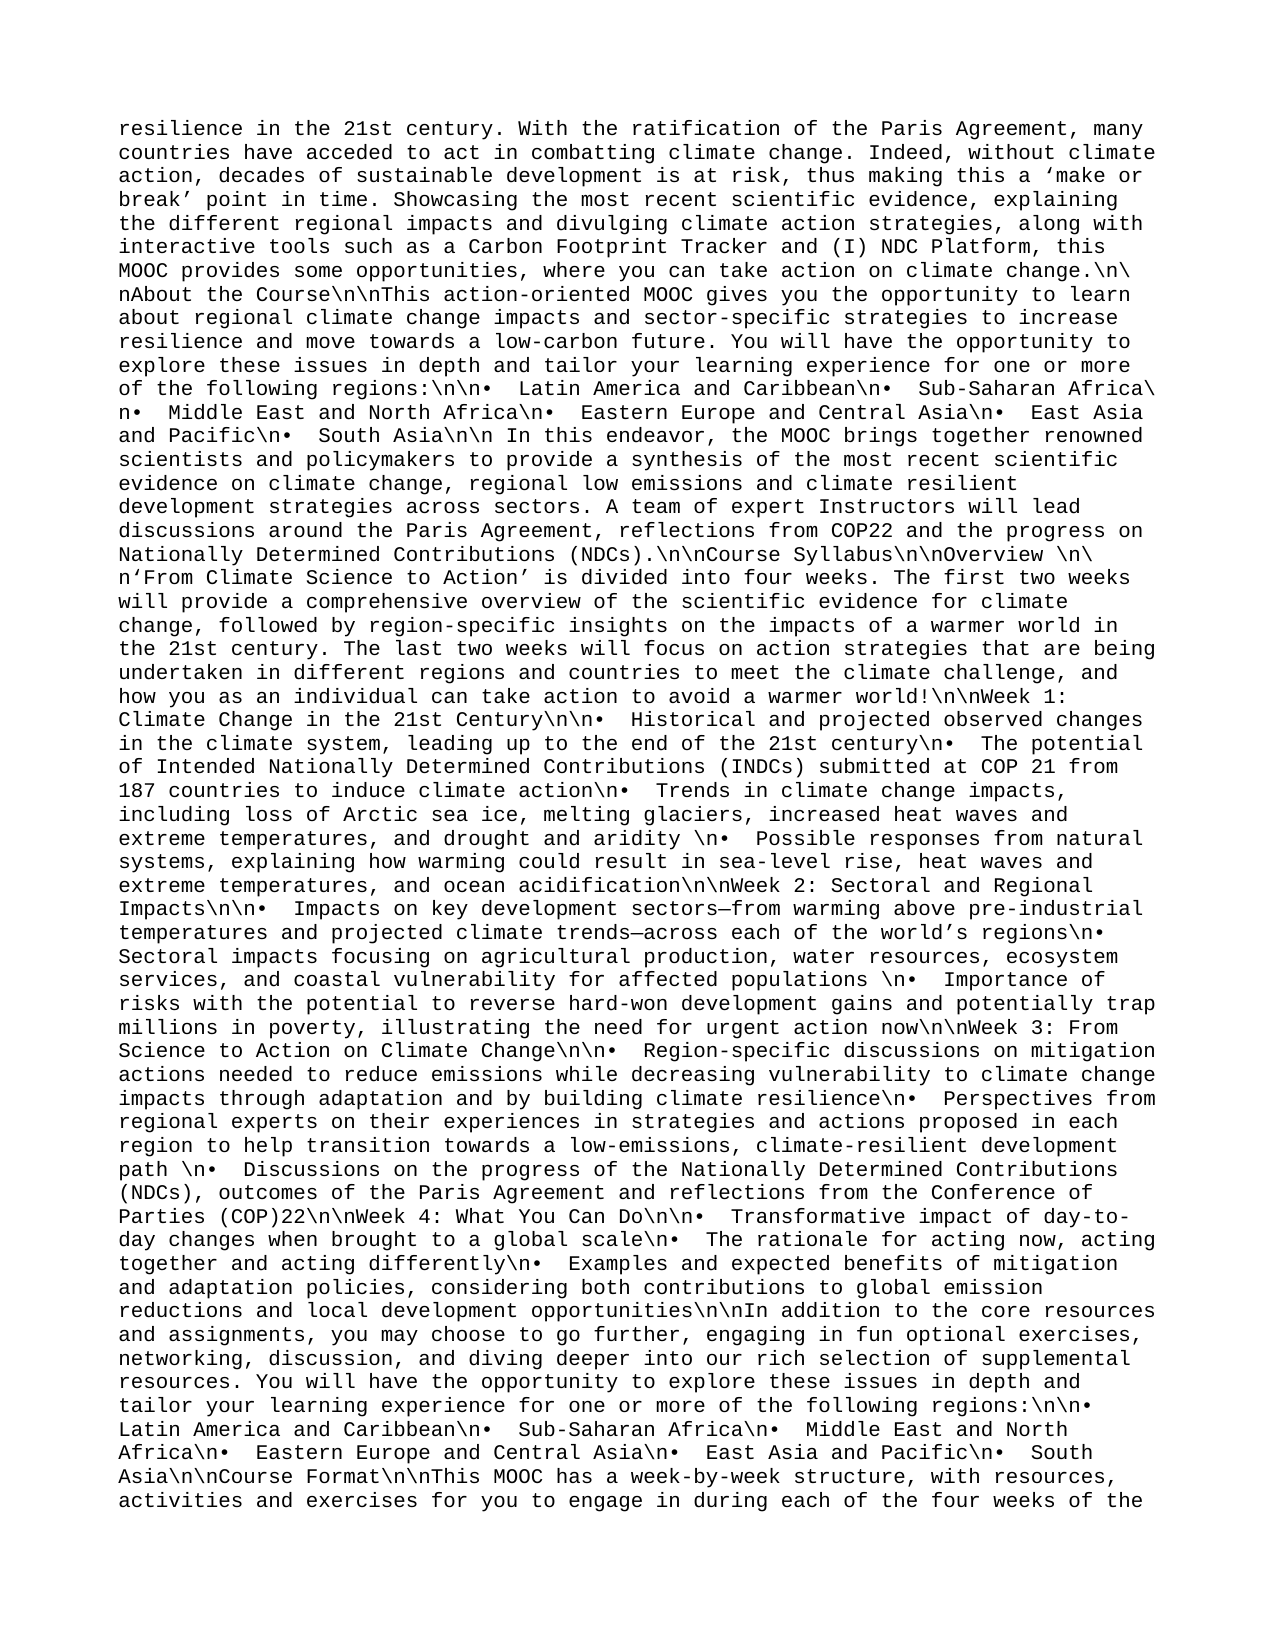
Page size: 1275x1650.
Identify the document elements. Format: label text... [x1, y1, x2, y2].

text resilience in the 21st century. With the ratification of the Paris Agreement, many countries have acceded to act in combatting climate change. Indeed, without climate action, decades of sustainable development is at risk, thus making this a ‘make or break’ point in time. Showcasing the most recent scientific evidence, explaining the different regional impacts and divulging climate action strategies, along with interactive tools such as a Carbon Footprint Tracker and (I) NDC Platform, this MOOC provides some opportunities, where you can take action on climate change.\n\nAbout the Course\n\nThis action-oriented MOOC gives you the opportunity to learn about regional climate change impacts and sector-specific strategies to increase resilience and move towards a low-carbon future. You will have the opportunity to explore these issues in depth and tailor your learning experience for one or more of the following regions:\n\n• Latin America and Caribbean\n• Sub-Saharan Africa\n• Middle East and North Africa\n• Eastern Europe and Central Asia\n• East Asia and Pacific\n• South Asia\n\n In this endeavor, the MOOC brings together renowned scientists and policymakers to provide a synthesis of the most recent scientific evidence on climate change, regional low emissions and climate resilient development strategies across sectors. A team of expert Instructors will lead discussions around the Paris Agreement, reflections from COP22 and the progress on Nationally Determined Contributions (NDCs).\n\nCourse Syllabus\n\nOverview \n\n‘From Climate Science to Action’ is divided into four weeks. The first two weeks will provide a comprehensive overview of the scientific evidence for climate change, followed by region-specific insights on the impacts of a warmer world in the 21st century. The last two weeks will focus on action strategies that are being undertaken in different regions and countries to meet the climate challenge, and how you as an individual can take action to avoid a warmer world!\n\nWeek 1: Climate Change in the 21st Century\n\n• Historical and projected observed changes in the climate system, leading up to the end of the 21st century\n• The potential of Intended Nationally Determined Contributions (INDCs) submitted at COP 21 from 187 countries to induce climate action\n• Trends in climate change impacts, including loss of Arctic sea ice, melting glaciers, increased heat waves and extreme temperatures, and drought and aridity \n• Possible responses from natural systems, explaining how warming could result in sea-level rise, heat waves and extreme temperatures, and ocean acidification\n\nWeek 2: Sectoral and Regional Impacts\n\n• Impacts on key development sectors—from warming above pre-industrial temperatures and projected climate trends—across each of the world’s regions\n• Sectoral impacts focusing on agricultural production, water resources, ecosystem services, and coastal vulnerability for affected populations \n• Importance of risks with the potential to reverse hard-won development gains and potentially trap millions in poverty, illustrating the need for urgent action now\n\nWeek 3: From Science to Action on Climate Change\n\n• Region-specific discussions on mitigation actions needed to reduce emissions while decreasing vulnerability to climate change impacts through adaptation and by building climate resilience\n• Perspectives from regional experts on their experiences in strategies and actions proposed in each region to help transition towards a low-emissions, climate-resilient development path \n• Discussions on the progress of the Nationally Determined Contributions (NDCs), outcomes of the Paris Agreement and reflections from the Conference of Parties (COP)22\n\nWeek 4: What You Can Do\n\n• Transformative impact of day-to-day changes when brought to a global scale\n• The rationale for acting now, acting together and acting differently\n• Examples and expected benefits of mitigation and adaptation policies, considering both contributions to global emission reductions and local development opportunities\n\nIn addition to the core resources and assignments, you may choose to go further, engaging in fun optional exercises, networking, discussion, and diving deeper into our rich selection of supplemental resources. You will have the opportunity to explore these issues in depth and tailor your learning experience for one or more of the following regions:\n\n• Latin America and Caribbean\n• Sub-Saharan Africa\n• Middle East and North Africa\n• Eastern Europe and Central Asia\n• East Asia and Pacific\n• South Asia\n\nCourse Format\n\nThis MOOC has a week-by-week structure, with resources, activities and exercises for you to engage in during each of the four weeks of the [118, 118, 1157, 1513]
